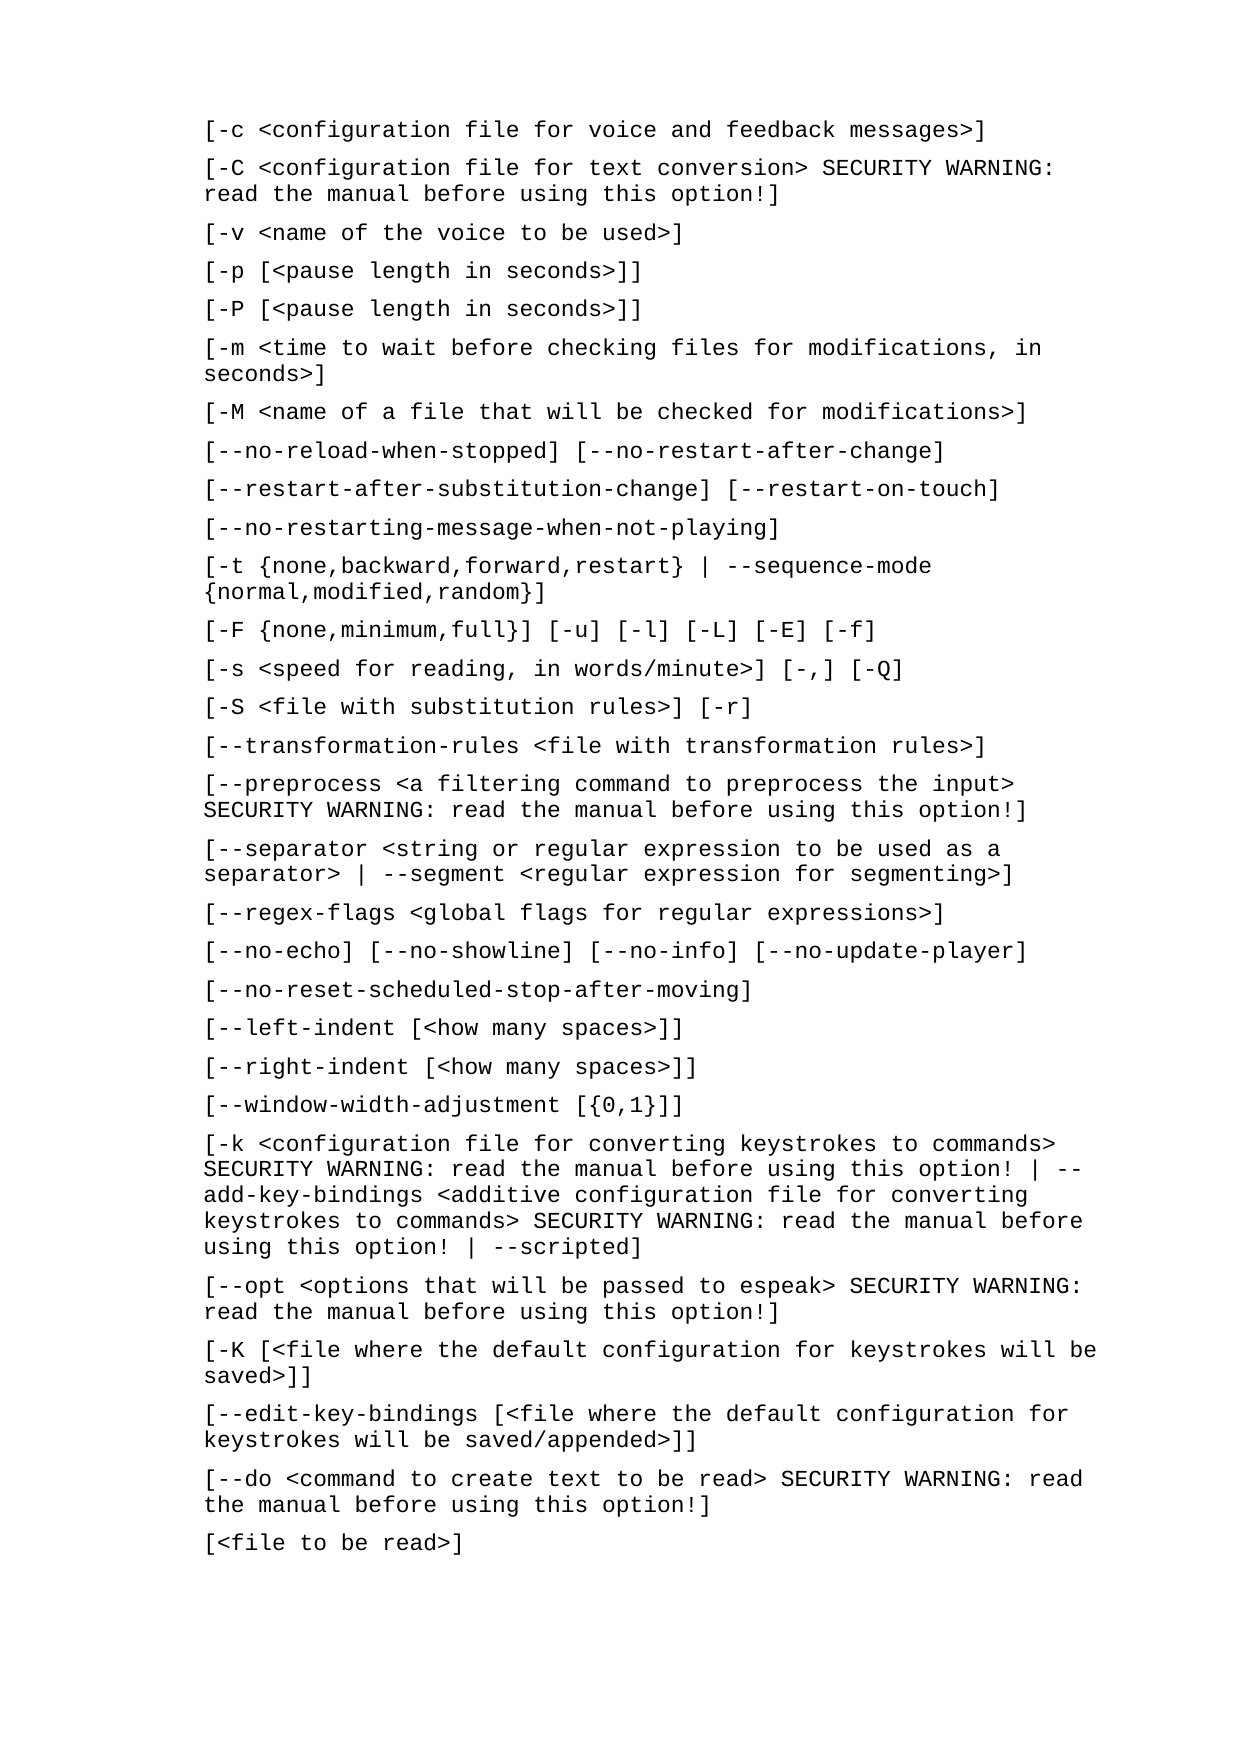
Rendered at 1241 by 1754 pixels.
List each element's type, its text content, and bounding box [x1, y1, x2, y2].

text [--edit-key-bindings [<file where the default configuration for keystrokes will be saved/appended>]] [203, 1403, 1122, 1455]
text [-t {none,backward,forward,restart} | --sequence-mode {normal,modified,random}] [203, 554, 1122, 606]
text [--transformation-rules <file with transformation rules>] [203, 734, 1122, 760]
text [<file to be read>] [203, 1532, 1122, 1557]
text [--no-restarting-message-when-not-playing] [203, 516, 1122, 542]
text [-M <name of a file that will be checked for modifications>] [203, 401, 1122, 427]
text [-c <configuration file for voice and feedback messages>] [203, 118, 1122, 144]
text [-C <configuration file for text conversion> SECURITY WARNING: read the manual before using this option!] [203, 157, 1122, 208]
text [--window-width-adjustment [{0,1}]] [203, 1093, 1122, 1119]
text [--do <command to create text to be read> SECURITY WARNING: read the manual before using this option!] [203, 1467, 1122, 1519]
text [-s <speed for reading, in words/minute>] [-,] [-Q] [203, 657, 1122, 683]
text [-S <file with substitution rules>] [-r] [203, 696, 1122, 722]
text [--right-indent [<how many spaces>]] [203, 1055, 1122, 1081]
text [--separator <string or regular expression to be used as a separator> | --segment <regular expression for segmenting>] [203, 837, 1122, 889]
text [-m <time to wait before checking files for modifications, in seconds>] [203, 336, 1122, 388]
text [--preprocess <a filtering command to preprocess the input> SECURITY WARNING: read the manual before using this option!] [203, 772, 1122, 824]
text [--regex-flags <global flags for regular expressions>] [203, 901, 1122, 927]
text [--no-echo] [--no-showline] [--no-info] [--no-update-player] [203, 940, 1122, 966]
text [-k <configuration file for converting keystrokes to commands> SECURITY WARNING: read the manual before using this option! | --add-key-bindings <additive configuration file for converting keystrokes to commands> SECURITY WARNING: read the manual before using this option! | --scripted] [203, 1132, 1122, 1262]
text [-K [<file where the default configuration for keystrokes will be saved>]] [203, 1338, 1122, 1390]
text [-v <name of the voice to be used>] [203, 221, 1122, 247]
text [--no-reload-when-stopped] [--no-restart-after-change] [203, 439, 1122, 465]
text [-p [<pause length in seconds>]] [203, 259, 1122, 285]
text [--opt <options that will be passed to espeak> SECURITY WARNING: read the manual before using this option!] [203, 1274, 1122, 1326]
text [--restart-after-substitution-change] [--restart-on-touch] [203, 477, 1122, 503]
text [-F {none,minimum,full}] [-u] [-l] [-L] [-E] [-f] [203, 619, 1122, 645]
text [--no-reset-scheduled-stop-after-moving] [203, 978, 1122, 1004]
text [-P [<pause length in seconds>]] [203, 298, 1122, 324]
text [--left-indent [<how many spaces>]] [203, 1017, 1122, 1042]
